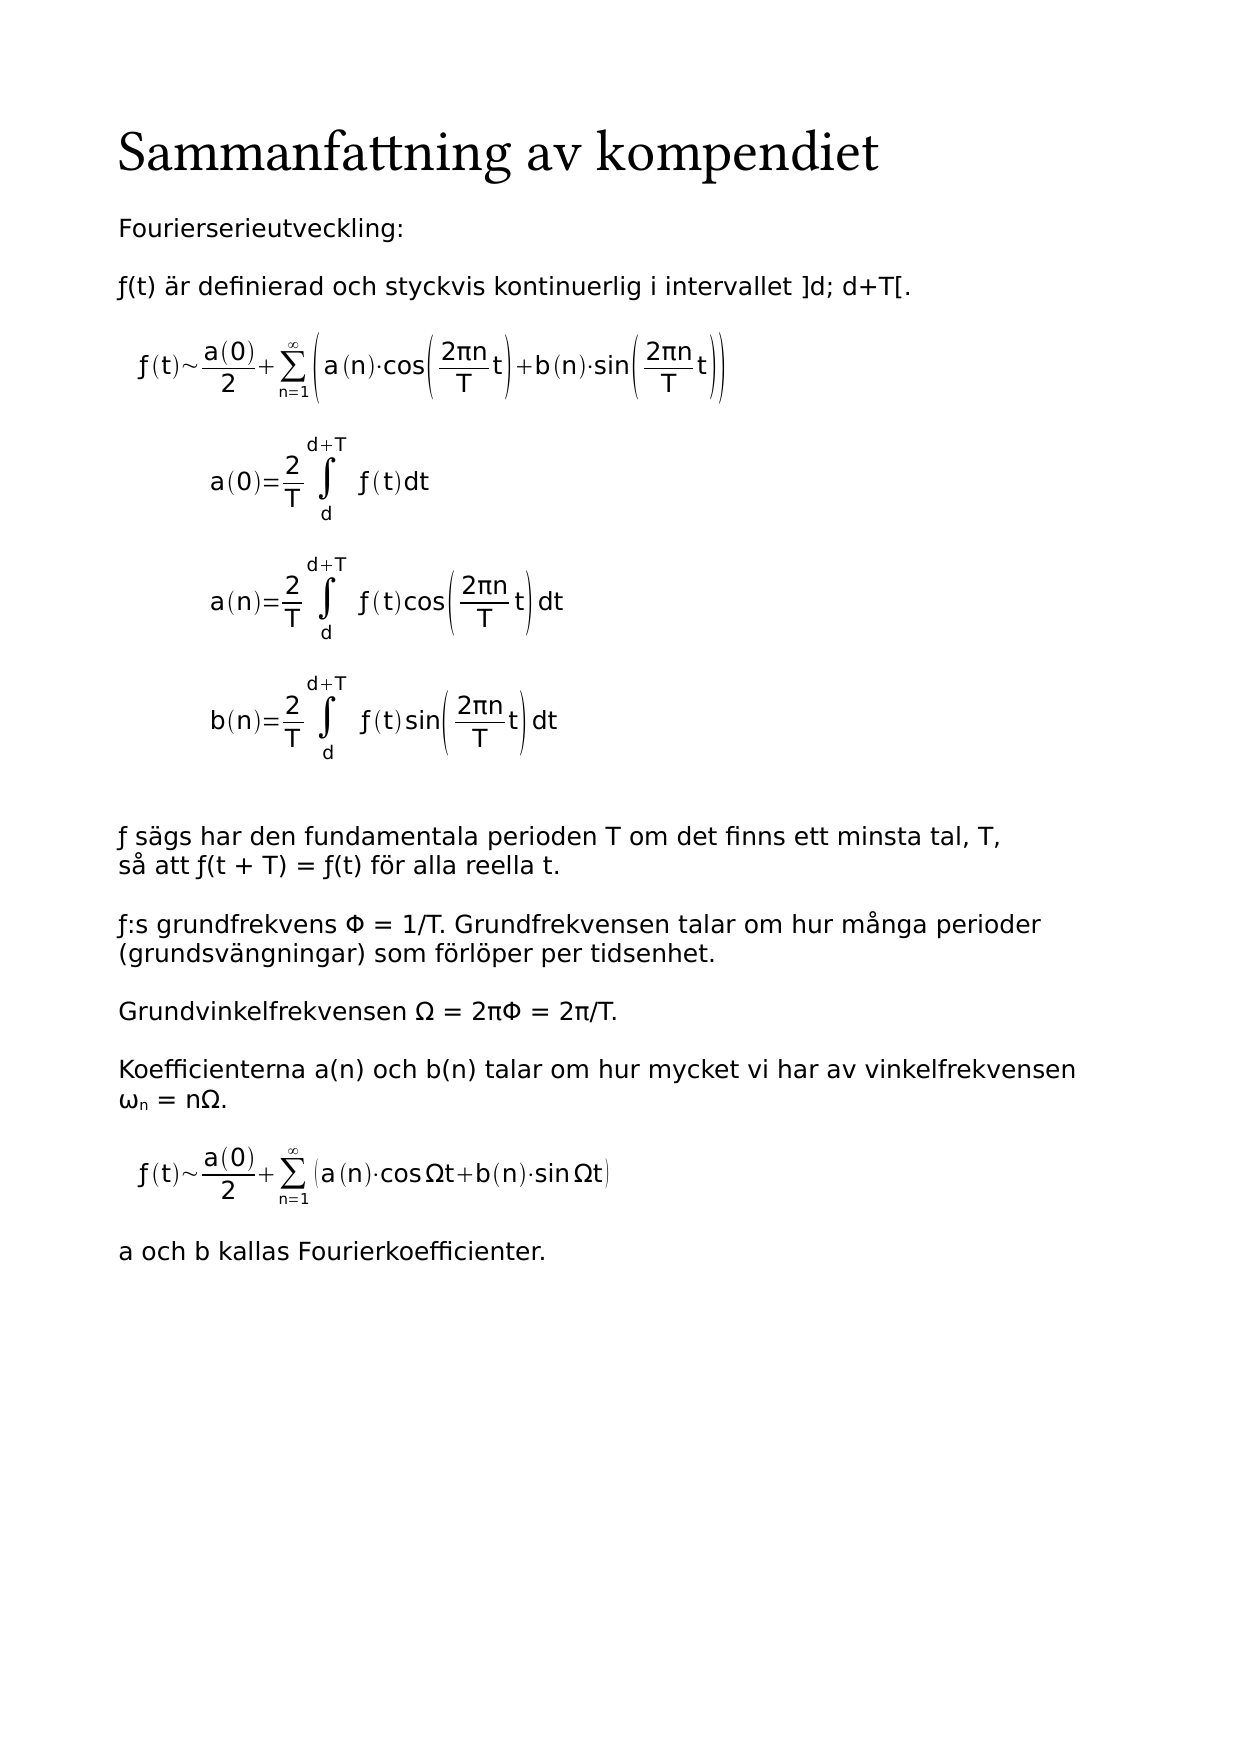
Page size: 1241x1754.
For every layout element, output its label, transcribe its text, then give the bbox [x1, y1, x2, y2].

text ƒ(t) är definierad och styckvis kontinuerlig i intervallet ]d; d+T[. [118, 272, 1122, 301]
text Sammanfattning av kompendiet [118, 118, 1122, 185]
text Grundvinkelfrekvensen Ω = 2πΦ = 2π/T. [118, 997, 1122, 1026]
text ωn = nΩ. [118, 1085, 1122, 1114]
text ƒ:s grundfrekvens Φ = 1/T. Grundfrekvensen talar om hur många perioder (grundsvängningar) som förlöper per tidsenhet. [118, 910, 1122, 968]
text så att ƒ(t + T) = ƒ(t) för alla reella t. [118, 851, 1122, 881]
text Koefficienterna a(n) och b(n) talar om hur mycket vi har av vinkelfrekvensen [118, 1056, 1122, 1085]
text Fourierserieutveckling: [118, 214, 1122, 243]
text a och b kallas Fourierkoefficienter. [118, 1237, 1122, 1266]
text ƒ sägs har den fundamentala perioden T om det finns ett minsta tal, T, [118, 822, 1122, 851]
